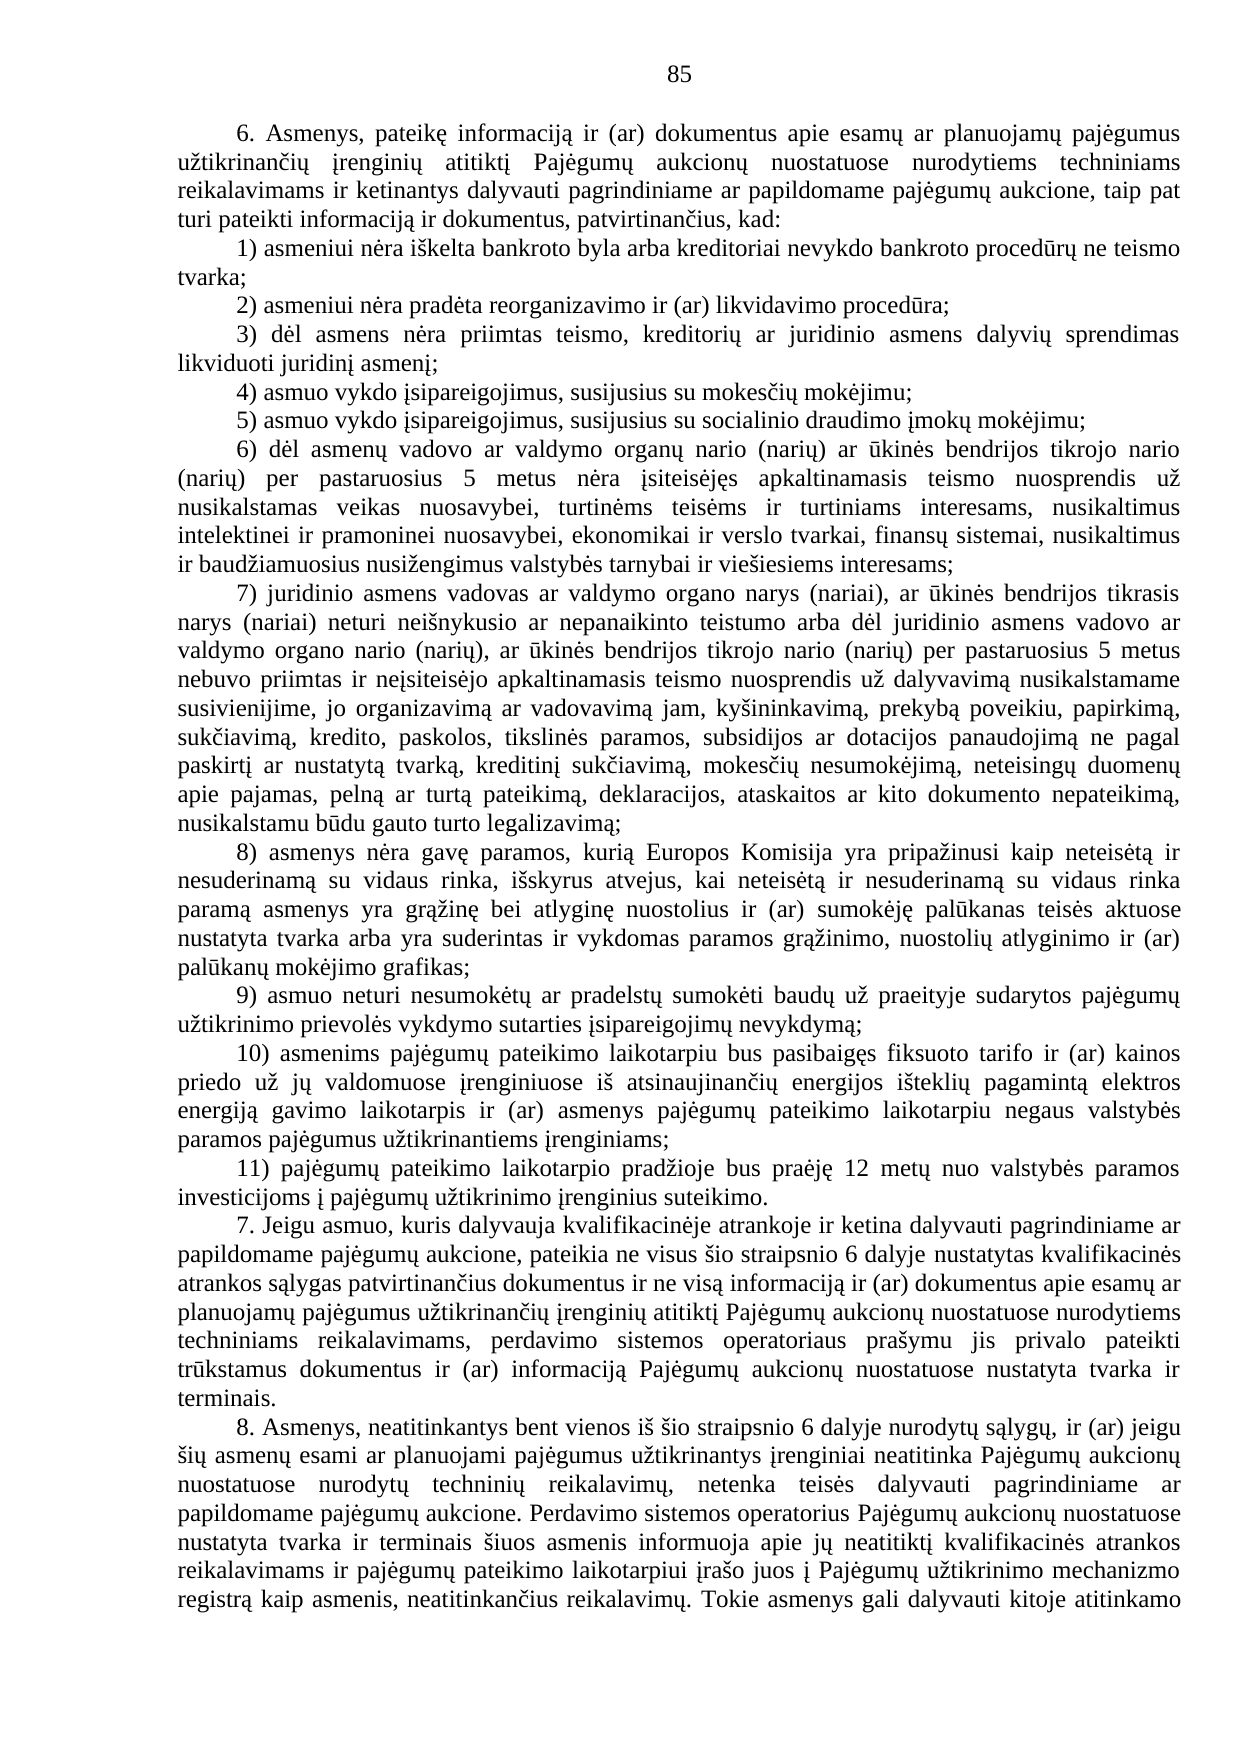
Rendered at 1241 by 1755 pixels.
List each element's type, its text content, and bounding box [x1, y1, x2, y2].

text 5) asmuo vykdo įsipareigojimus, susijusius su socialinio draudimo įmokų mokėjimu; [177, 406, 1181, 434]
text 8) asmenys nėra gavę paramos, kurią Europos Komisija yra pripažinusi kaip neteisėtą ir nesuderinamą su vidaus rinka, išskyrus atvejus, kai neteisėtą ir nesuderinamą su vidaus rinka paramą asmenys yra grąžinę bei atlyginę nuostolius ir (ar) sumokėję palūkanas teisės aktuose nustatyta tvarka arba yra suderintas ir vykdomas paramos grąžinimo, nuostolių atlyginimo ir (ar) palūkanų mokėjimo grafikas; [177, 837, 1181, 981]
text 1) asmeniui nėra iškelta bankroto byla arba kreditoriai nevykdo bankroto procedūrų ne teismo tvarka; [177, 233, 1181, 291]
text 2) asmeniui nėra pradėta reorganizavimo ir (ar) likvidavimo procedūra; [177, 291, 1181, 319]
text 10) asmenims pajėgumų pateikimo laikotarpiu bus pasibaigęs fiksuoto tarifo ir (ar) kainos priedo už jų valdomuose įrenginiuose iš atsinaujinančių energijos išteklių pagamintą elektros energiją gavimo laikotarpis ir (ar) asmenys pajėgumų pateikimo laikotarpiu negaus valstybės paramos pajėgumus užtikrinantiems įrenginiams; [177, 1038, 1181, 1153]
text 3) dėl asmens nėra priimtas teismo, kreditorių ar juridinio asmens dalyvių sprendimas likviduoti juridinį asmenį; [177, 319, 1181, 377]
text 7) juridinio asmens vadovas ar valdymo organo narys (nariai), ar ūkinės bendrijos tikrasis narys (nariai) neturi neišnykusio ar nepanaikinto teistumo arba dėl juridinio asmens vadovo ar valdymo organo nario (narių), ar ūkinės bendrijos tikrojo nario (narių) per pastaruosius 5 metus nebuvo priimtas ir neįsiteisėjo apkaltinamasis teismo nuosprendis už dalyvavimą nusikalstamame susivienijime, jo organizavimą ar vadovavimą jam, kyšininkavimą, prekybą poveikiu, papirkimą, sukčiavimą, kredito, paskolos, tikslinės paramos, subsidijos ar dotacijos panaudojimą ne pagal paskirtį ar nustatytą tvarką, kreditinį sukčiavimą, mokesčių nesumokėjimą, neteisingų duomenų apie pajamas, pelną ar turtą pateikimą, deklaracijos, ataskaitos ar kito dokumento nepateikimą, nusikalstamu būdu gauto turto legalizavimą; [177, 578, 1181, 837]
text 6. Asmenys, pateikę informaciją ir (ar) dokumentus apie esamų ar planuojamų pajėgumus užtikrinančių įrenginių atitiktį Pajėgumų aukcionų nuostatuose nurodytiems techniniams reikalavimams ir ketinantys dalyvauti pagrindiniame ar papildomame pajėgumų aukcione, taip pat turi pateikti informaciją ir dokumentus, patvirtinančius, kad: [177, 118, 1181, 233]
text 6) dėl asmenų vadovo ar valdymo organų nario (narių) ar ūkinės bendrijos tikrojo nario (narių) per pastaruosius 5 metus nėra įsiteisėjęs apkaltinamasis teismo nuosprendis už nusikalstamas veikas nuosavybei, turtinėms teisėms ir turtiniams interesams, nusikaltimus intelektinei ir pramoninei nuosavybei, ekonomikai ir verslo tvarkai, finansų sistemai, nusikaltimus ir baudžiamuosius nusižengimus valstybės tarnybai ir viešiesiems interesams; [177, 434, 1181, 578]
text 11) pajėgumų pateikimo laikotarpio pradžioje bus praėję 12 metų nuo valstybės paramos investicijoms į pajėgumų užtikrinimo įrenginius suteikimo. [177, 1153, 1181, 1211]
text 8. Asmenys, neatitinkantys bent vienos iš šio straipsnio 6 dalyje nurodytų sąlygų, ir (ar) jeigu šių asmenų esami ar planuojami pajėgumus užtikrinantys įrenginiai neatitinka Pajėgumų aukcionų nuostatuose nurodytų techninių reikalavimų, netenka teisės dalyvauti pagrindiniame ar papildomame pajėgumų aukcione. Perdavimo sistemos operatorius Pajėgumų aukcionų nuostatuose nustatyta tvarka ir terminais šiuos asmenis informuoja apie jų neatitiktį kvalifikacinės atrankos reikalavimams ir pajėgumų pateikimo laikotarpiui įrašo juos į Pajėgumų užtikrinimo mechanizmo registrą kaip asmenis, neatitinkančius reikalavimų. Tokie asmenys gali dalyvauti kitoje atitinkamo [177, 1412, 1181, 1613]
text 9) asmuo neturi nesumokėtų ar pradelstų sumokėti baudų už praeityje sudarytos pajėgumų užtikrinimo prievolės vykdymo sutarties įsipareigojimų nevykdymą; [177, 981, 1181, 1038]
text 7. Jeigu asmuo, kuris dalyvauja kvalifikacinėje atrankoje ir ketina dalyvauti pagrindiniame ar papildomame pajėgumų aukcione, pateikia ne visus šio straipsnio 6 dalyje nustatytas kvalifikacinės atrankos sąlygas patvirtinančius dokumentus ir ne visą informaciją ir (ar) dokumentus apie esamų ar planuojamų pajėgumus užtikrinančių įrenginių atitiktį Pajėgumų aukcionų nuostatuose nurodytiems techniniams reikalavimams, perdavimo sistemos operatoriaus prašymu jis privalo pateikti trūkstamus dokumentus ir (ar) informaciją Pajėgumų aukcionų nuostatuose nustatyta tvarka ir terminais. [177, 1211, 1181, 1412]
text 4) asmuo vykdo įsipareigojimus, susijusius su mokesčių mokėjimu; [177, 377, 1181, 406]
